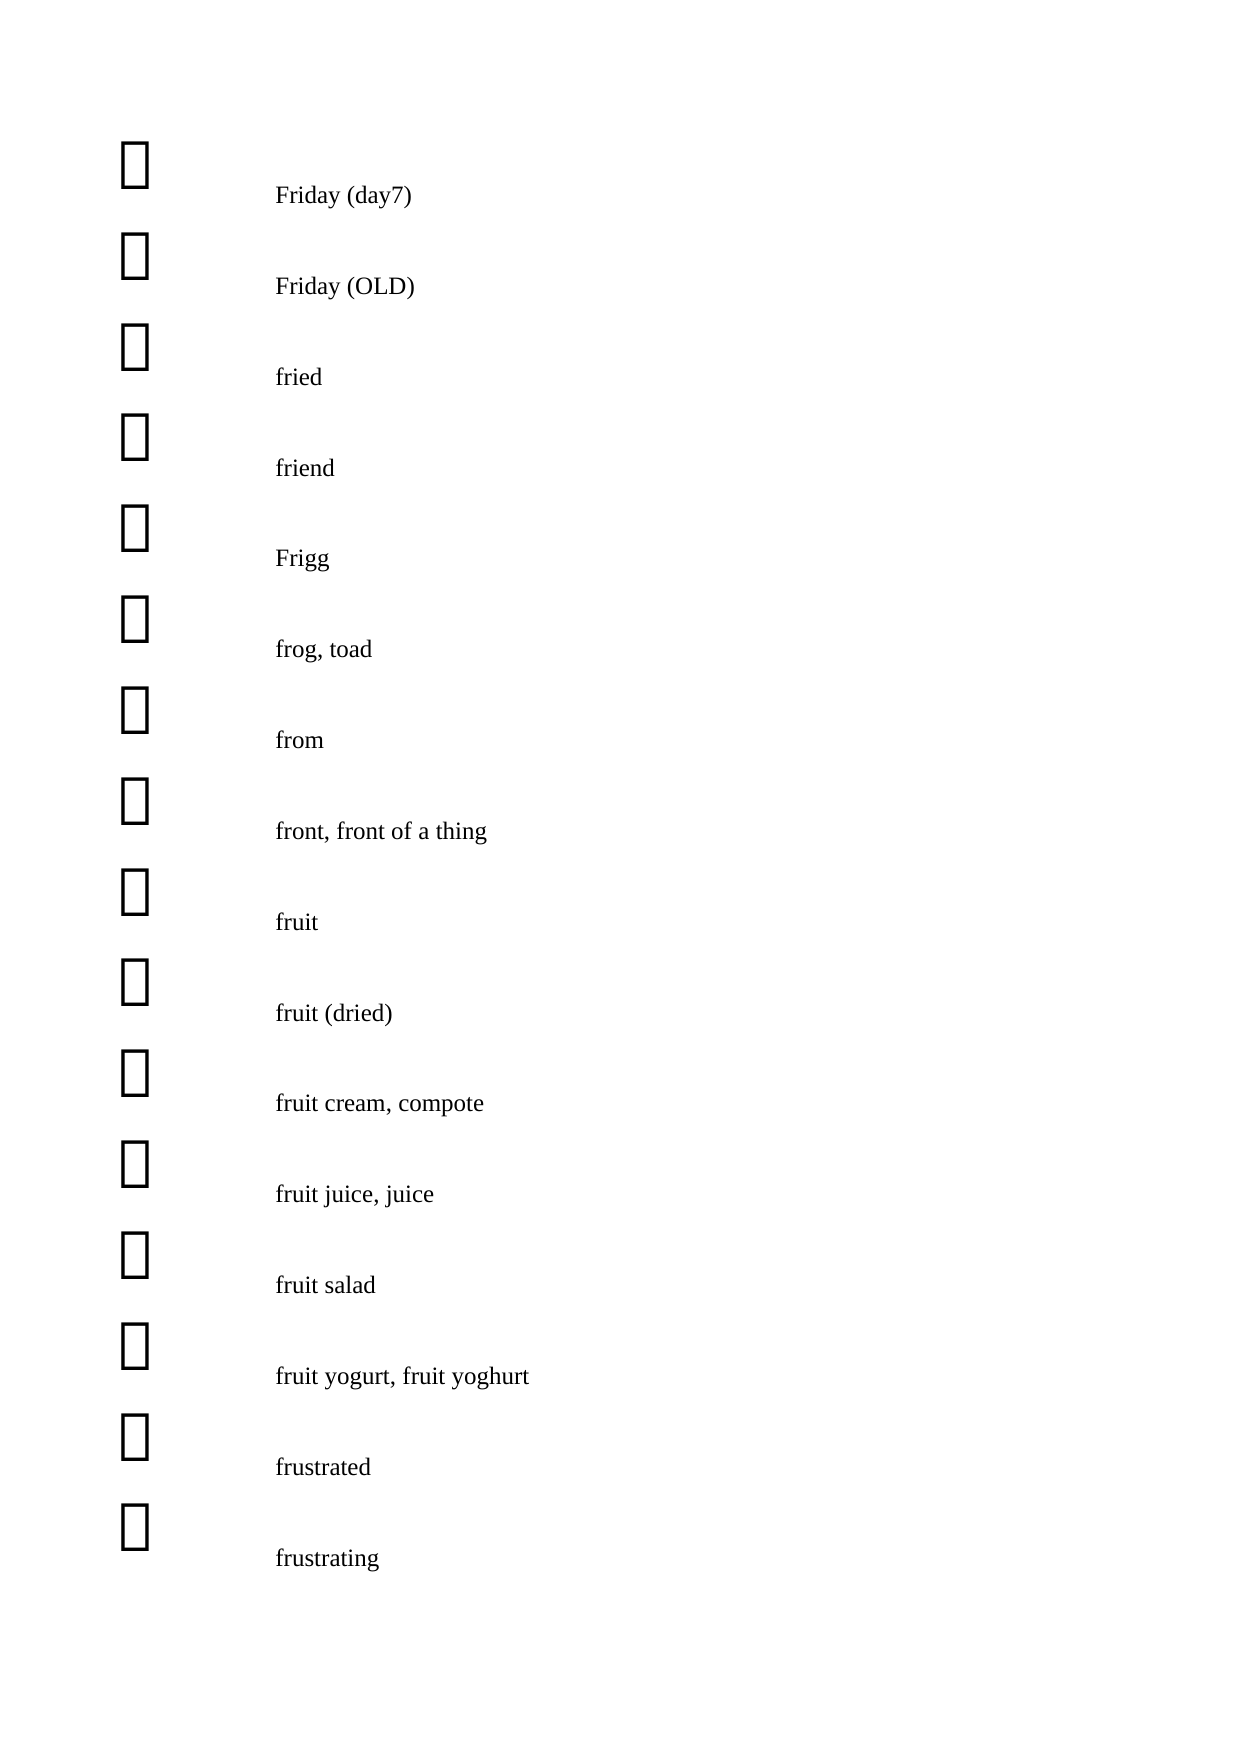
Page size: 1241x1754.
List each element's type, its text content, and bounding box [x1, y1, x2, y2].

table_cell  [115, 754, 275, 845]
table_cell Friday (day7) [275, 118, 949, 209]
table_cell from [275, 663, 949, 754]
table_cell fruit juice, juice [275, 1117, 949, 1208]
table_cell  [115, 1481, 275, 1571]
table_cell fruit cream, compote [275, 1026, 949, 1117]
table_cell frustrated [275, 1390, 949, 1481]
table_cell front, front of a thing [275, 754, 949, 845]
table_cell frustrating [275, 1481, 949, 1571]
table_cell  [115, 391, 275, 481]
table_cell fruit salad [275, 1208, 949, 1299]
table_cell Friday (OLD) [275, 209, 949, 300]
table_cell fried [275, 300, 949, 391]
table_cell  [115, 481, 275, 572]
table_cell  [115, 1390, 275, 1481]
table_cell  [115, 1026, 275, 1117]
table_cell frog, toad [275, 572, 949, 663]
table_cell  [115, 1208, 275, 1299]
table_cell fruit [275, 845, 949, 936]
table_cell  [115, 663, 275, 754]
table_cell  [115, 572, 275, 663]
table_cell  [115, 118, 275, 209]
table_cell  [115, 209, 275, 300]
table_cell  [115, 1117, 275, 1208]
table_cell fruit yogurt, fruit yoghurt [275, 1299, 949, 1390]
table_cell friend [275, 391, 949, 481]
table_cell  [115, 845, 275, 936]
table_cell  [115, 300, 275, 391]
table_cell fruit (dried) [275, 936, 949, 1026]
table_cell  [115, 1299, 275, 1390]
table_cell  [115, 936, 275, 1026]
table_cell Frigg [275, 481, 949, 572]
